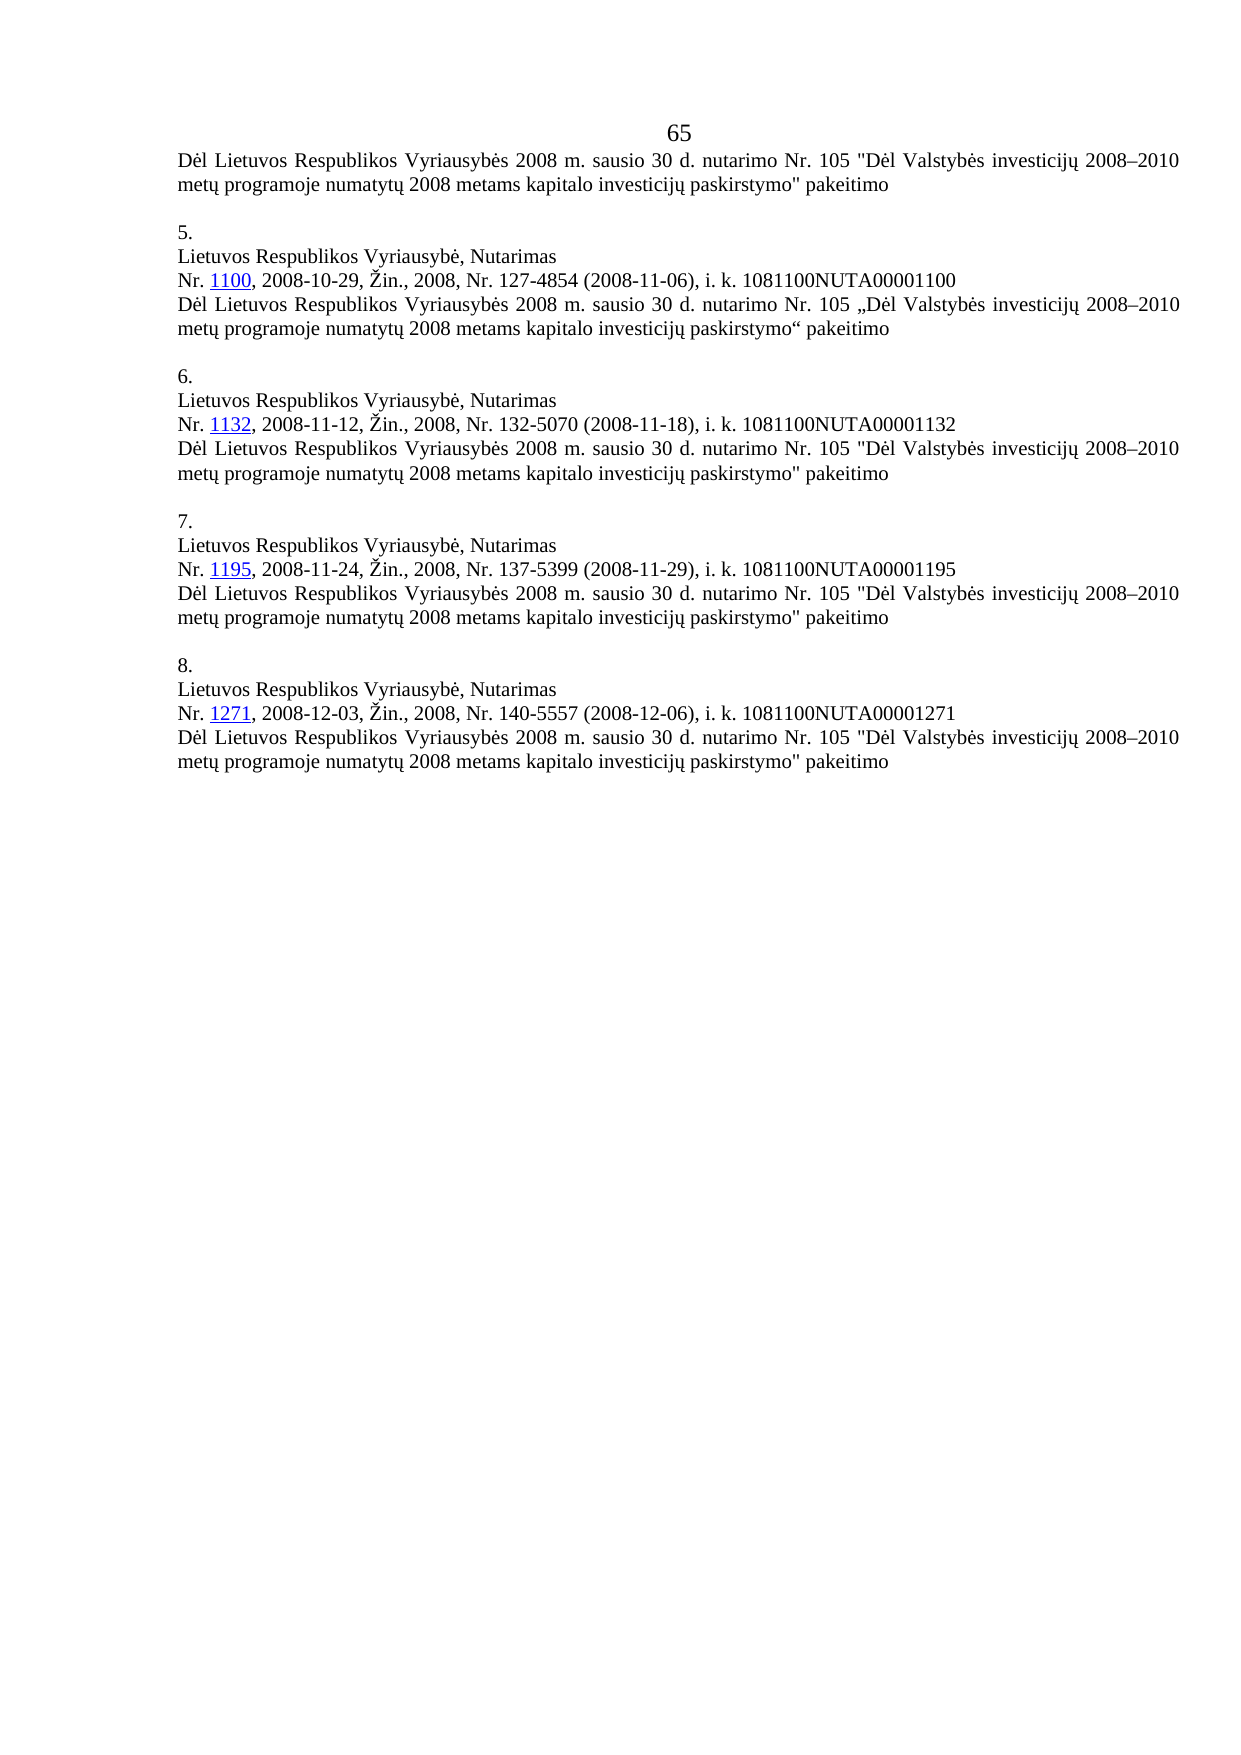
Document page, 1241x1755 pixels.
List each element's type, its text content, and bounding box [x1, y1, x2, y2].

text Lietuvos Respublikos Vyriausybė, Nutarimas [177, 677, 1181, 701]
text Nr. 1132, 2008-11-12, Žin., 2008, Nr. 132-5070 (2008-11-18), i. k. 1081100NUTA00001132 [177, 412, 1181, 436]
text Dėl Lietuvos Respublikos Vyriausybės 2008 m. sausio 30 d. nutarimo Nr. 105 „Dėl Valstybės investicijų 2008–2010 metų programoje numatytų 2008 metams kapitalo investicijų paskirstymo“ pakeitimo [177, 292, 1181, 340]
text Nr. 1100, 2008-10-29, Žin., 2008, Nr. 127-4854 (2008-11-06), i. k. 1081100NUTA00001100 [177, 268, 1181, 292]
text Lietuvos Respublikos Vyriausybė, Nutarimas [177, 388, 1181, 412]
text Dėl Lietuvos Respublikos Vyriausybės 2008 m. sausio 30 d. nutarimo Nr. 105 "Dėl Valstybės investicijų 2008–2010 metų programoje numatytų 2008 metams kapitalo investicijų paskirstymo" pakeitimo [177, 725, 1181, 773]
text 8. [177, 653, 1181, 677]
text 7. [177, 508, 1181, 533]
text Dėl Lietuvos Respublikos Vyriausybės 2008 m. sausio 30 d. nutarimo Nr. 105 "Dėl Valstybės investicijų 2008–2010 metų programoje numatytų 2008 metams kapitalo investicijų paskirstymo" pakeitimo [177, 581, 1181, 629]
text 6. [177, 364, 1181, 388]
text Lietuvos Respublikos Vyriausybė, Nutarimas [177, 533, 1181, 557]
text 5. [177, 220, 1181, 244]
text Dėl Lietuvos Respublikos Vyriausybės 2008 m. sausio 30 d. nutarimo Nr. 105 "Dėl Valstybės investicijų 2008–2010 metų programoje numatytų 2008 metams kapitalo investicijų paskirstymo" pakeitimo [177, 148, 1181, 196]
text Nr. 1195, 2008-11-24, Žin., 2008, Nr. 137-5399 (2008-11-29), i. k. 1081100NUTA00001195 [177, 557, 1181, 581]
text Lietuvos Respublikos Vyriausybė, Nutarimas [177, 244, 1181, 268]
text Nr. 1271, 2008-12-03, Žin., 2008, Nr. 140-5557 (2008-12-06), i. k. 1081100NUTA00001271 [177, 701, 1181, 725]
text Dėl Lietuvos Respublikos Vyriausybės 2008 m. sausio 30 d. nutarimo Nr. 105 "Dėl Valstybės investicijų 2008–2010 metų programoje numatytų 2008 metams kapitalo investicijų paskirstymo" pakeitimo [177, 436, 1181, 484]
